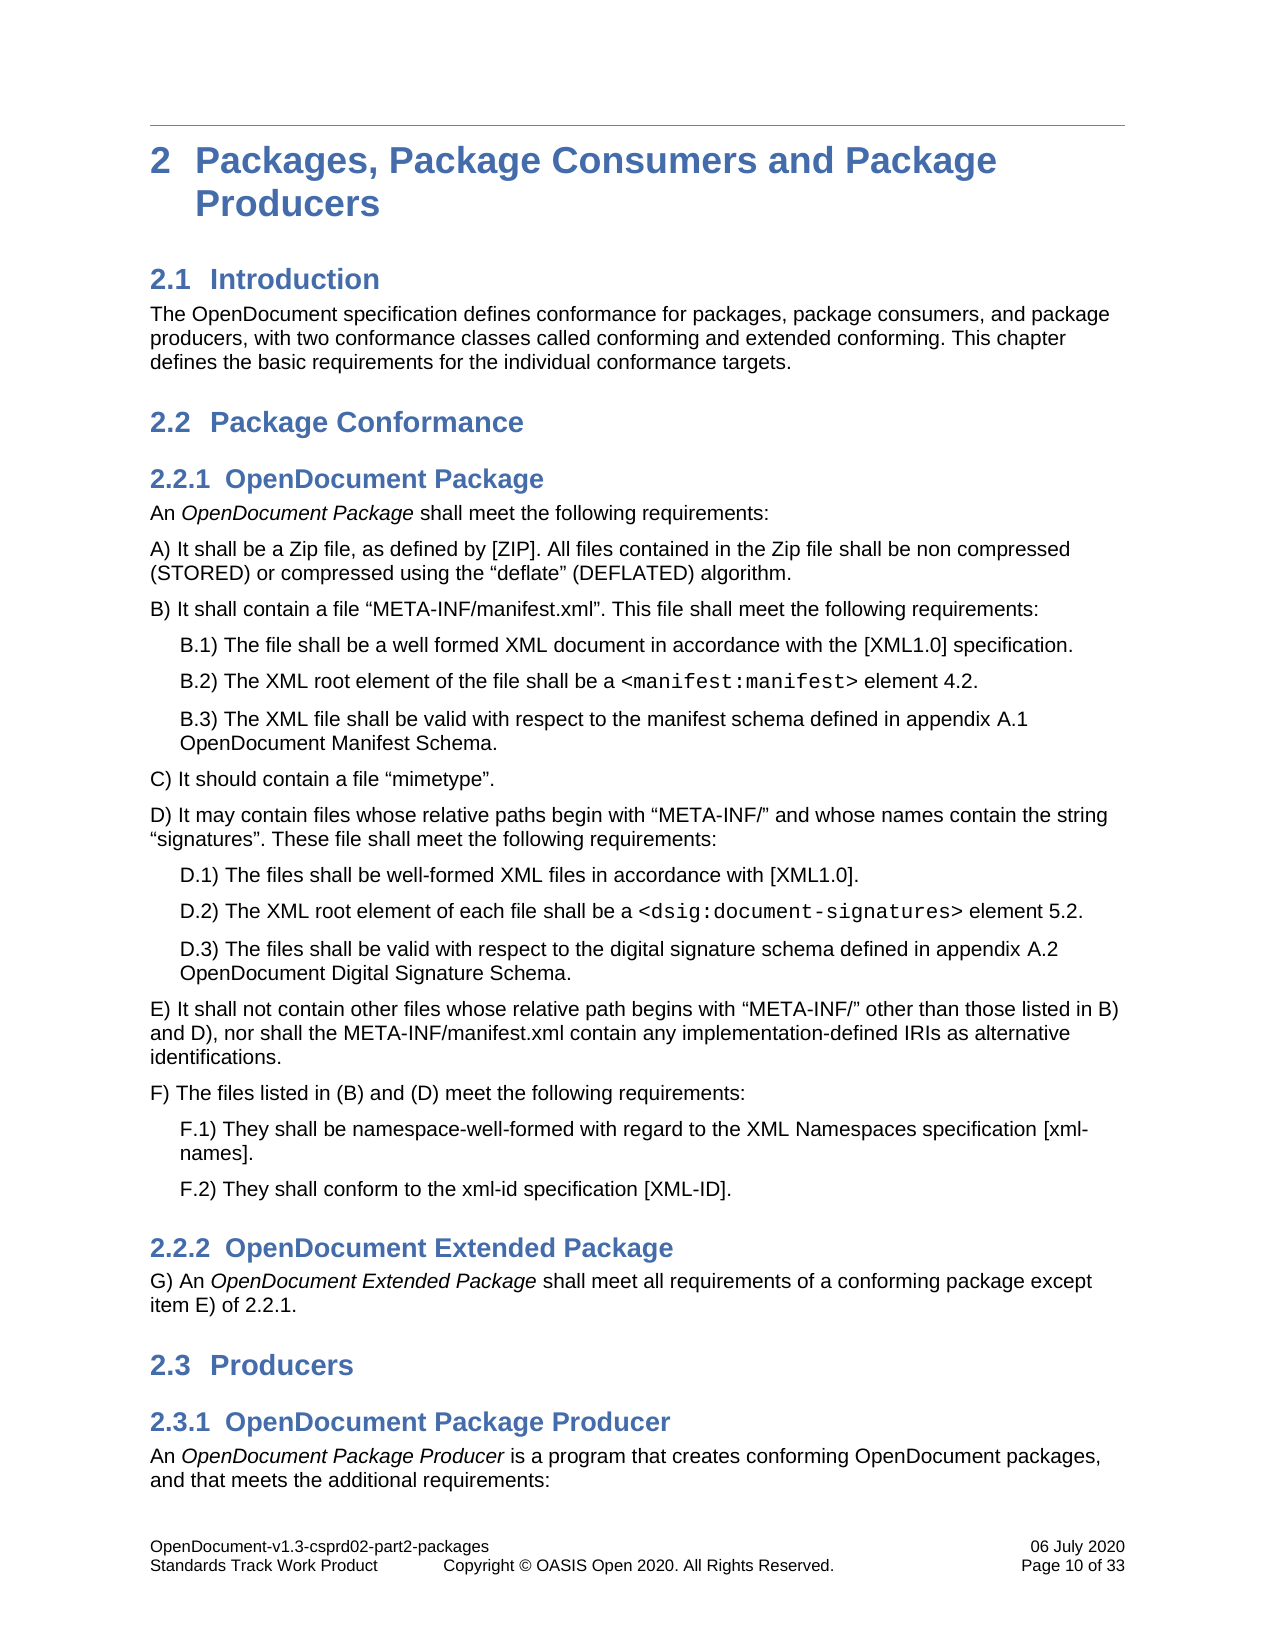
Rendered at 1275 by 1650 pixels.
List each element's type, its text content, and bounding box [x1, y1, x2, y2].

subtitle Package Conformance [150, 405, 1125, 438]
list The file shall be a well formed XML document in accordance with the [XML1.0] specification. [150, 633, 1125, 657]
list An OpenDocument Extended Package shall meet all requirements of a conforming package except item E) of 2.2.1. [150, 1269, 1125, 1317]
list It may contain files whose relative paths begin with “META-INF/” and whose names contain the string “signatures”. These file shall meet the following requirements: [150, 803, 1125, 851]
list The XML root element of each file shall be a <dsig:document-signatures> element 5.2. [150, 899, 1125, 924]
subtitle OpenDocument Package [150, 463, 1125, 494]
list It shall contain a file “META-INF/manifest.xml”. This file shall meet the following requirements: [150, 597, 1125, 621]
list They shall be namespace-well-formed with regard to the XML Namespaces specification [xml-names]. [150, 1117, 1125, 1164]
text The OpenDocument specification defines conformance for packages, package consumers, and package producers, with two conformance classes called conforming and extended conforming. This chapter defines the basic requirements for the individual conformance targets. [150, 302, 1125, 374]
list They shall conform to the xml-id specification [XML-ID]. [150, 1177, 1125, 1201]
text An OpenDocument Package shall meet the following requirements: [150, 501, 1125, 524]
list The XML file shall be valid with respect to the manifest schema defined in appendix A.1 OpenDocument Manifest Schema. [150, 707, 1125, 754]
text An OpenDocument Package Producer is a program that creates conforming OpenDocument packages, and that meets the additional requirements: [150, 1444, 1125, 1492]
list The files listed in (B) and (D) meet the following requirements: [150, 1081, 1125, 1104]
subtitle Producers [150, 1348, 1125, 1381]
subtitle Introduction [150, 262, 1125, 296]
list The files shall be valid with respect to the digital signature schema defined in appendix A.2 OpenDocument Digital Signature Schema. [150, 937, 1125, 984]
subtitle Packages, Package Consumers and Package Producers [150, 126, 1125, 225]
list It should contain a file “mimetype”. [150, 767, 1125, 791]
list It shall not contain other files whose relative path begins with “META-INF/” other than those listed in B) and D), nor shall the META-INF/manifest.xml contain any implementation-defined IRIs as alternative identifications. [150, 997, 1125, 1068]
list It shall be a Zip file, as defined by [ZIP]. All files contained in the Zip file shall be non compressed (STORED) or compressed using the “deflate” (DEFLATED) algorithm. [150, 537, 1125, 584]
list The XML root element of the file shall be a <manifest:manifest> element 4.2. [150, 669, 1125, 694]
subtitle OpenDocument Package Producer [150, 1406, 1125, 1438]
subtitle OpenDocument Extended Package [150, 1232, 1125, 1263]
list The files shall be well-formed XML files in accordance with [XML1.0]. [150, 863, 1125, 887]
